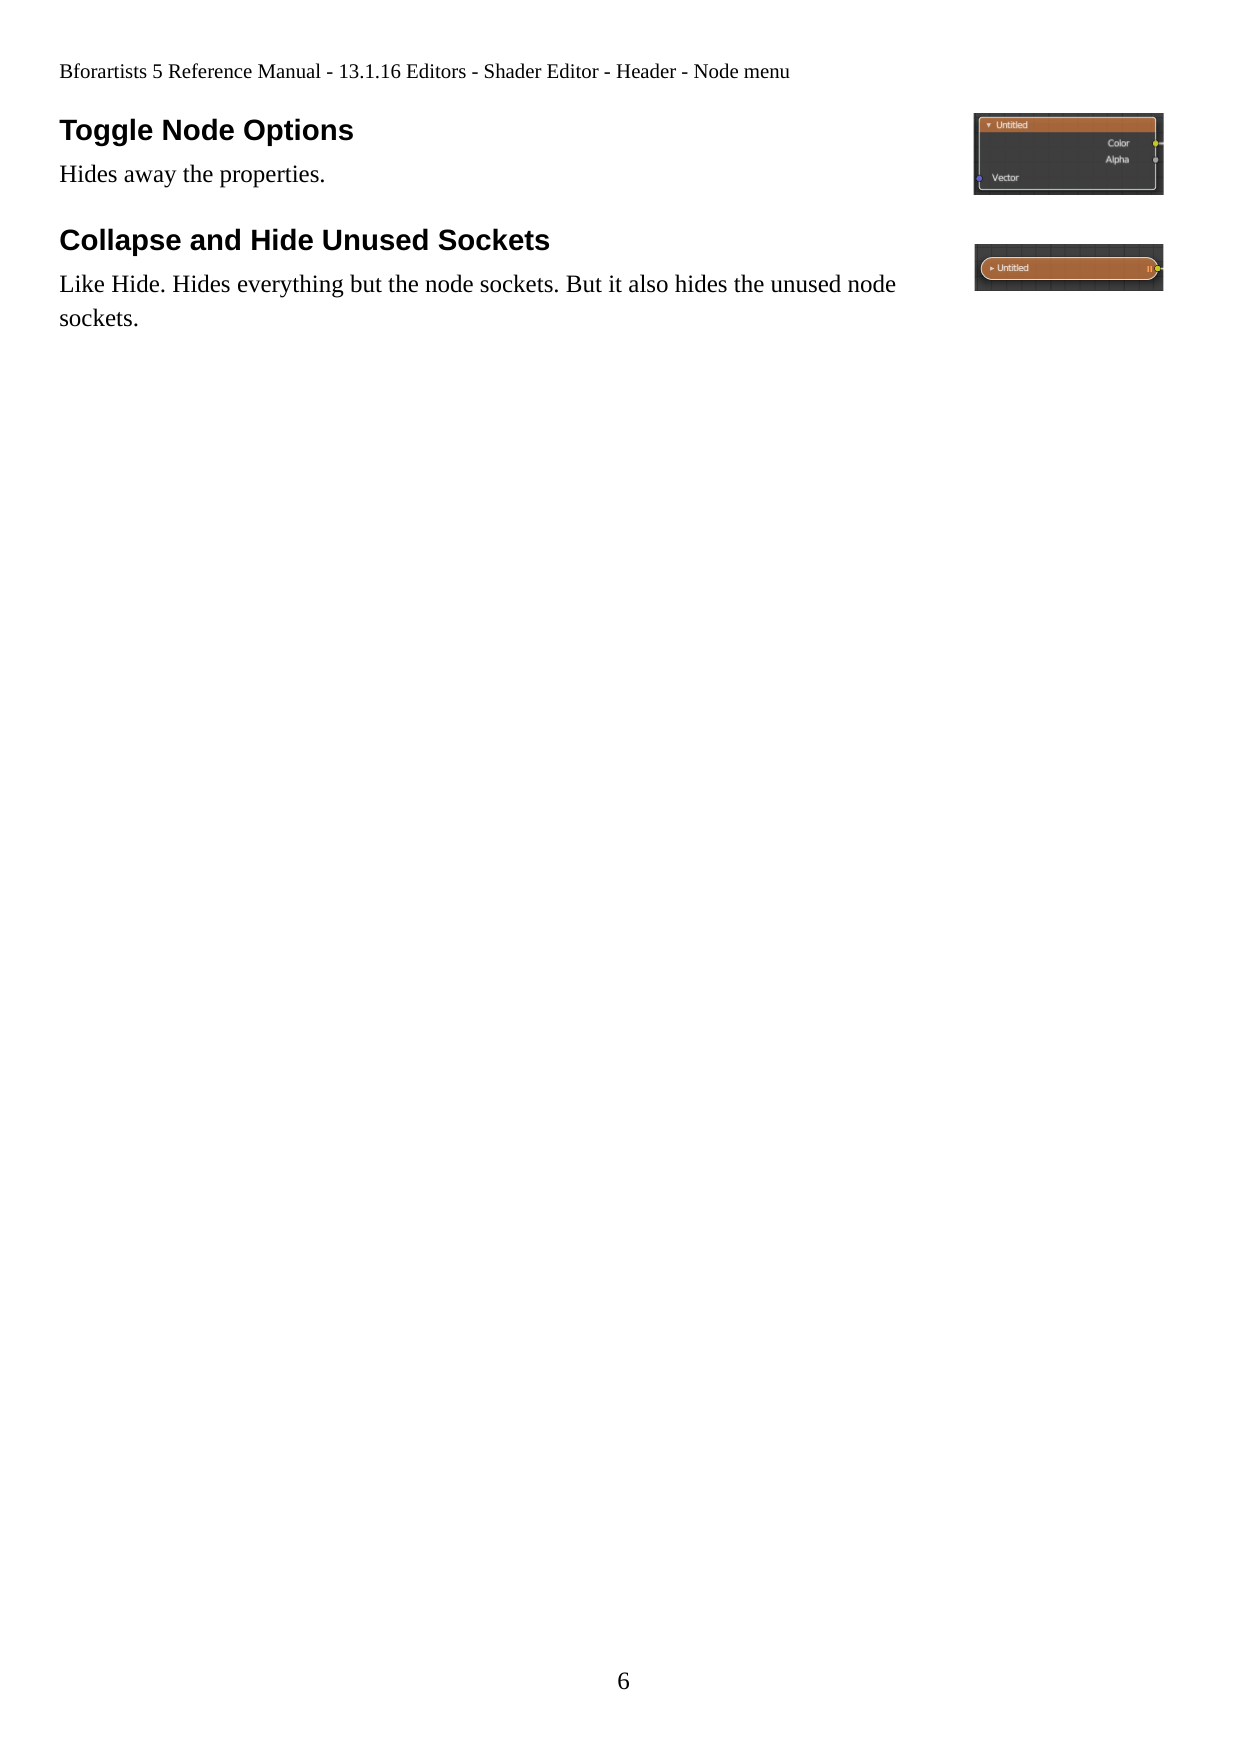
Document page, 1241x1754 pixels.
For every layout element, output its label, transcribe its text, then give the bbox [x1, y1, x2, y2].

picture [974, 244, 1164, 291]
picture [973, 113, 1164, 195]
text Like Hide. Hides everything but the node sockets. But it also hides the unused node sockets. [59, 269, 1181, 332]
subtitle Toggle Node Options [59, 113, 973, 146]
subtitle [1164, 113, 1181, 146]
text Hides away the properties. [59, 159, 973, 188]
subtitle Collapse and Hide Unused Sockets [59, 222, 1181, 256]
